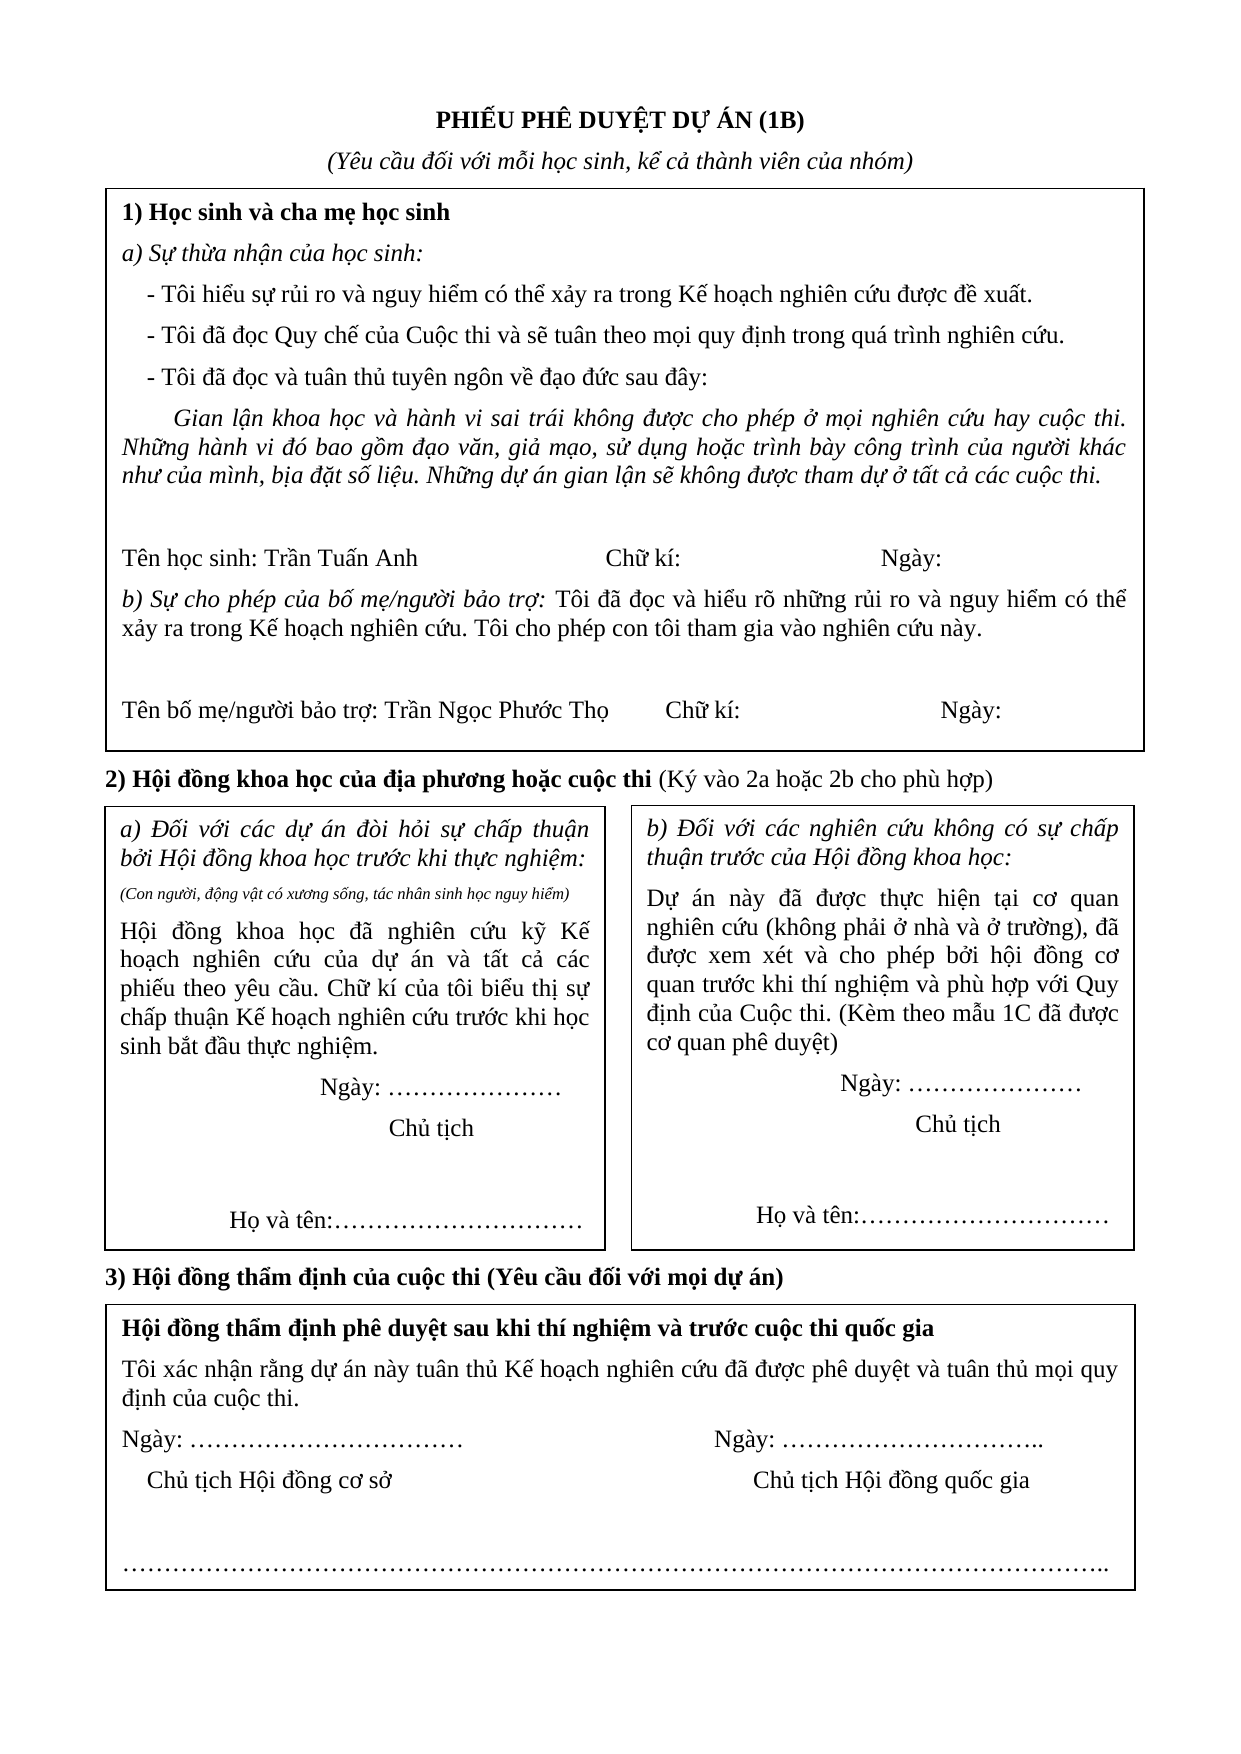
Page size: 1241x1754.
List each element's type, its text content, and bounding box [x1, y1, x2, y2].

text 2) Hội đồng khoa học của địa phương hoặc cuộc thi (Ký vào 2a hoặc 2b cho phù hợp) [105, 764, 1135, 793]
text - Tôi đã đọc Quy chế của Cuộc thi và sẽ tuân theo mọi quy định trong quá trình nghiên cứu. [122, 320, 1128, 349]
text (Yêu cầu đối với mỗi học sinh, kể cả thành viên của nhóm) [105, 146, 1135, 175]
text Ngày: …………………………… Ngày: ………………………….. [122, 1424, 1119, 1453]
text - Tôi đã đọc và tuân thủ tuyên ngôn về đạo đức sau đây: [122, 362, 1128, 390]
text b) Sự cho phép của bố mẹ/người bảo trợ: Tôi đã đọc và hiểu rõ những rủi ro và nguy hiểm có thể xảy ra trong Kế hoạch nghiên cứu. Tôi cho phép con tôi tham gia vào nghiên cứu này. [122, 584, 1128, 642]
text 1) Học sinh và cha mẹ học sinh [122, 197, 1128, 225]
text Tên học sinh: Trần Tuấn Anh Chữ kí: Ngày: [122, 543, 1128, 572]
text ……………………………………………………………………………………………………….. [122, 1548, 1119, 1577]
text 3) Hội đồng thẩm định của cuộc thi (Yêu cầu đối với mọi dự án) [105, 1262, 1135, 1291]
text - Tôi hiểu sự rủi ro và nguy hiểm có thể xảy ra trong Kế hoạch nghiên cứu được đề xuất. [122, 279, 1128, 308]
text PHIẾU PHÊ DUYỆT DỰ ÁN (1B) [105, 105, 1135, 134]
text Tên bố mẹ/người bảo trợ: Trần Ngọc Phước Thọ Chữ kí: Ngày: [122, 695, 1128, 724]
text Chủ tịch Hội đồng cơ sở Chủ tịch Hội đồng quốc gia [122, 1465, 1119, 1494]
text Gian lận khoa học và hành vi sai trái không được cho phép ở mọi nghiên cứu hay cuộc thi. Những hành vi đó bao gồm đạo văn, giả mạo, sử dụng hoặc trình bày công trình của người khác như của mình, bịa đặt số liệu. Những dự án gian lận sẽ không được tham dự ở tất cả các cuộc thi. [122, 403, 1128, 489]
text a) Sự thừa nhận của học sinh: [122, 238, 1128, 267]
text Tôi xác nhận rằng dự án này tuân thủ Kế hoạch nghiên cứu đã được phê duyệt và tuân thủ mọi quy định của cuộc thi. [122, 1354, 1119, 1412]
text Hội đồng thẩm định phê duyệt sau khi thí nghiệm và trước cuộc thi quốc gia [122, 1313, 1119, 1342]
